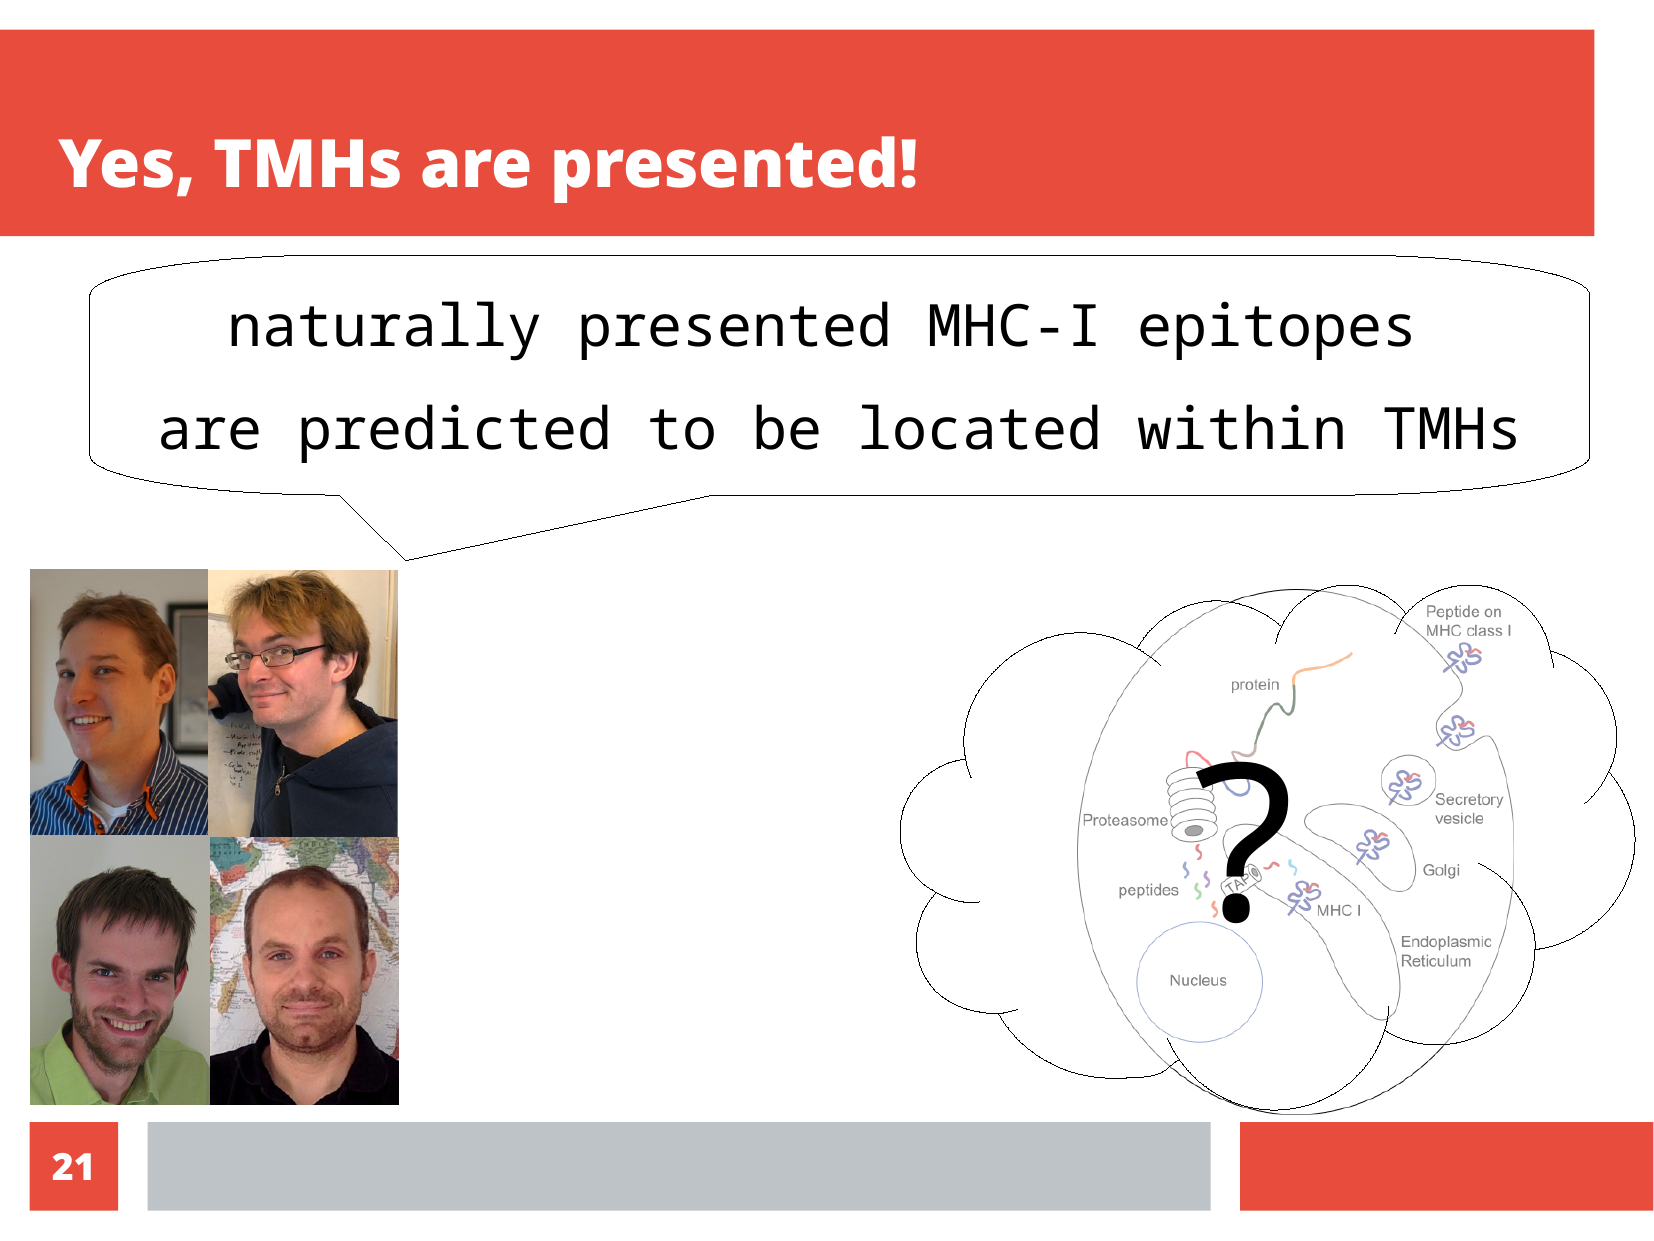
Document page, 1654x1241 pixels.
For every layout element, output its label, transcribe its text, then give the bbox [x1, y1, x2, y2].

picture [1499, 589, 1514, 597]
text_box ? [900, 585, 1636, 1111]
picture [1077, 1010, 1514, 1115]
title Yes, TMHs are presented! [59, 59, 1595, 207]
text_box naturally presented MHC-I epitopes are predicted to be located within TMHs [89, 255, 1590, 561]
picture [1375, 589, 1440, 612]
picture [30, 569, 399, 1106]
picture [1077, 589, 1320, 647]
